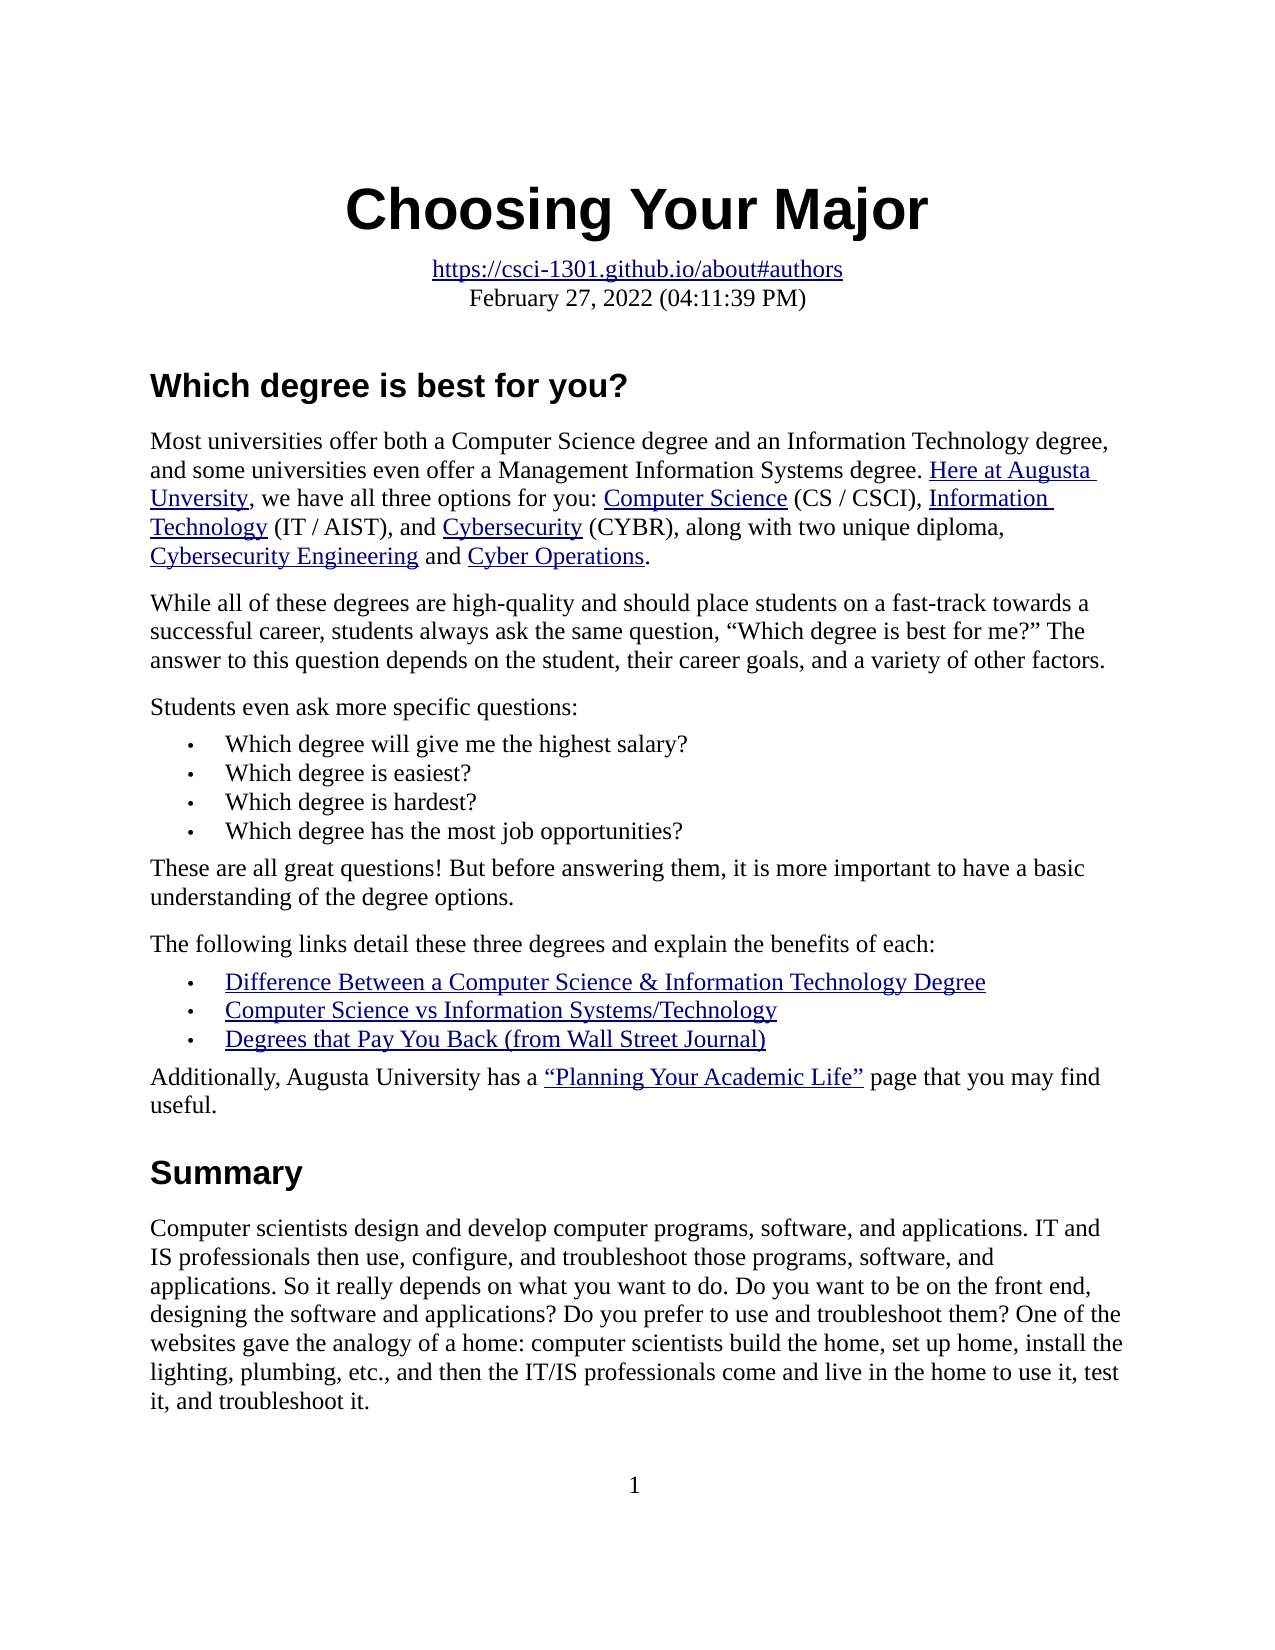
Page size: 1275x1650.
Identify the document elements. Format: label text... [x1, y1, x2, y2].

text Computer scientists design and develop computer programs, software, and applications. IT and IS professionals then use, configure, and troubleshoot those programs, software, and applications. So it really depends on what you want to do. Do you want to be on the front end, designing the software and applications? Do you prefer to use and troubleshoot them? One of the websites gave the analogy of a home: computer scientists build the home, set up home, install the lighting, plumbing, etc., and then the IT/IS professionals come and live in the home to use it, test it, and troubleshoot it. [150, 1213, 1125, 1414]
text https://csci-1301.github.io/about#authors [150, 254, 1125, 283]
text These are all great questions! But before answering them, it is more important to have a basic understanding of the degree options. [150, 853, 1125, 911]
text Most universities offer both a Computer Science degree and an Information Technology degree, and some universities even offer a Management Information Systems degree. Here at Augusta Unversity, we have all three options for you: Computer Science (CS / CSCI), Information Technology (IT / AIST), and Cybersecurity (CYBR), along with two unique diploma, Cybersecurity Engineering and Cyber Operations. [150, 426, 1125, 570]
list Computer Science vs Information Systems/Technology [187, 995, 1125, 1024]
text While all of these degrees are high-quality and should place students on a fast-track towards a successful career, students always ask the same question, “Which degree is best for me?” The answer to this question depends on the student, their career goals, and a variety of other factors. [150, 588, 1125, 674]
text Students even ask more specific questions: [150, 692, 1125, 721]
subtitle Summary [150, 1153, 1125, 1192]
text Additionally, Augusta University has a “Planning Your Academic Life” page that you may find useful. [150, 1062, 1125, 1119]
subtitle Which degree is best for you? [150, 366, 1125, 404]
list Difference Between a Computer Science & Information Technology Degree [187, 967, 1125, 995]
list Which degree is hardest? [187, 787, 1125, 816]
list Which degree is easiest? [187, 758, 1125, 787]
text February 27, 2022 (04:11:39 PM) [150, 283, 1125, 312]
list Which degree has the most job opportunities? [187, 816, 1125, 844]
list Degrees that Pay You Back (from Wall Street Journal) [187, 1024, 1125, 1053]
text The following links detail these three degrees and explain the benefits of each: [150, 929, 1125, 958]
title Choosing Your Major [150, 175, 1125, 242]
list Which degree will give me the highest salary? [187, 729, 1125, 758]
